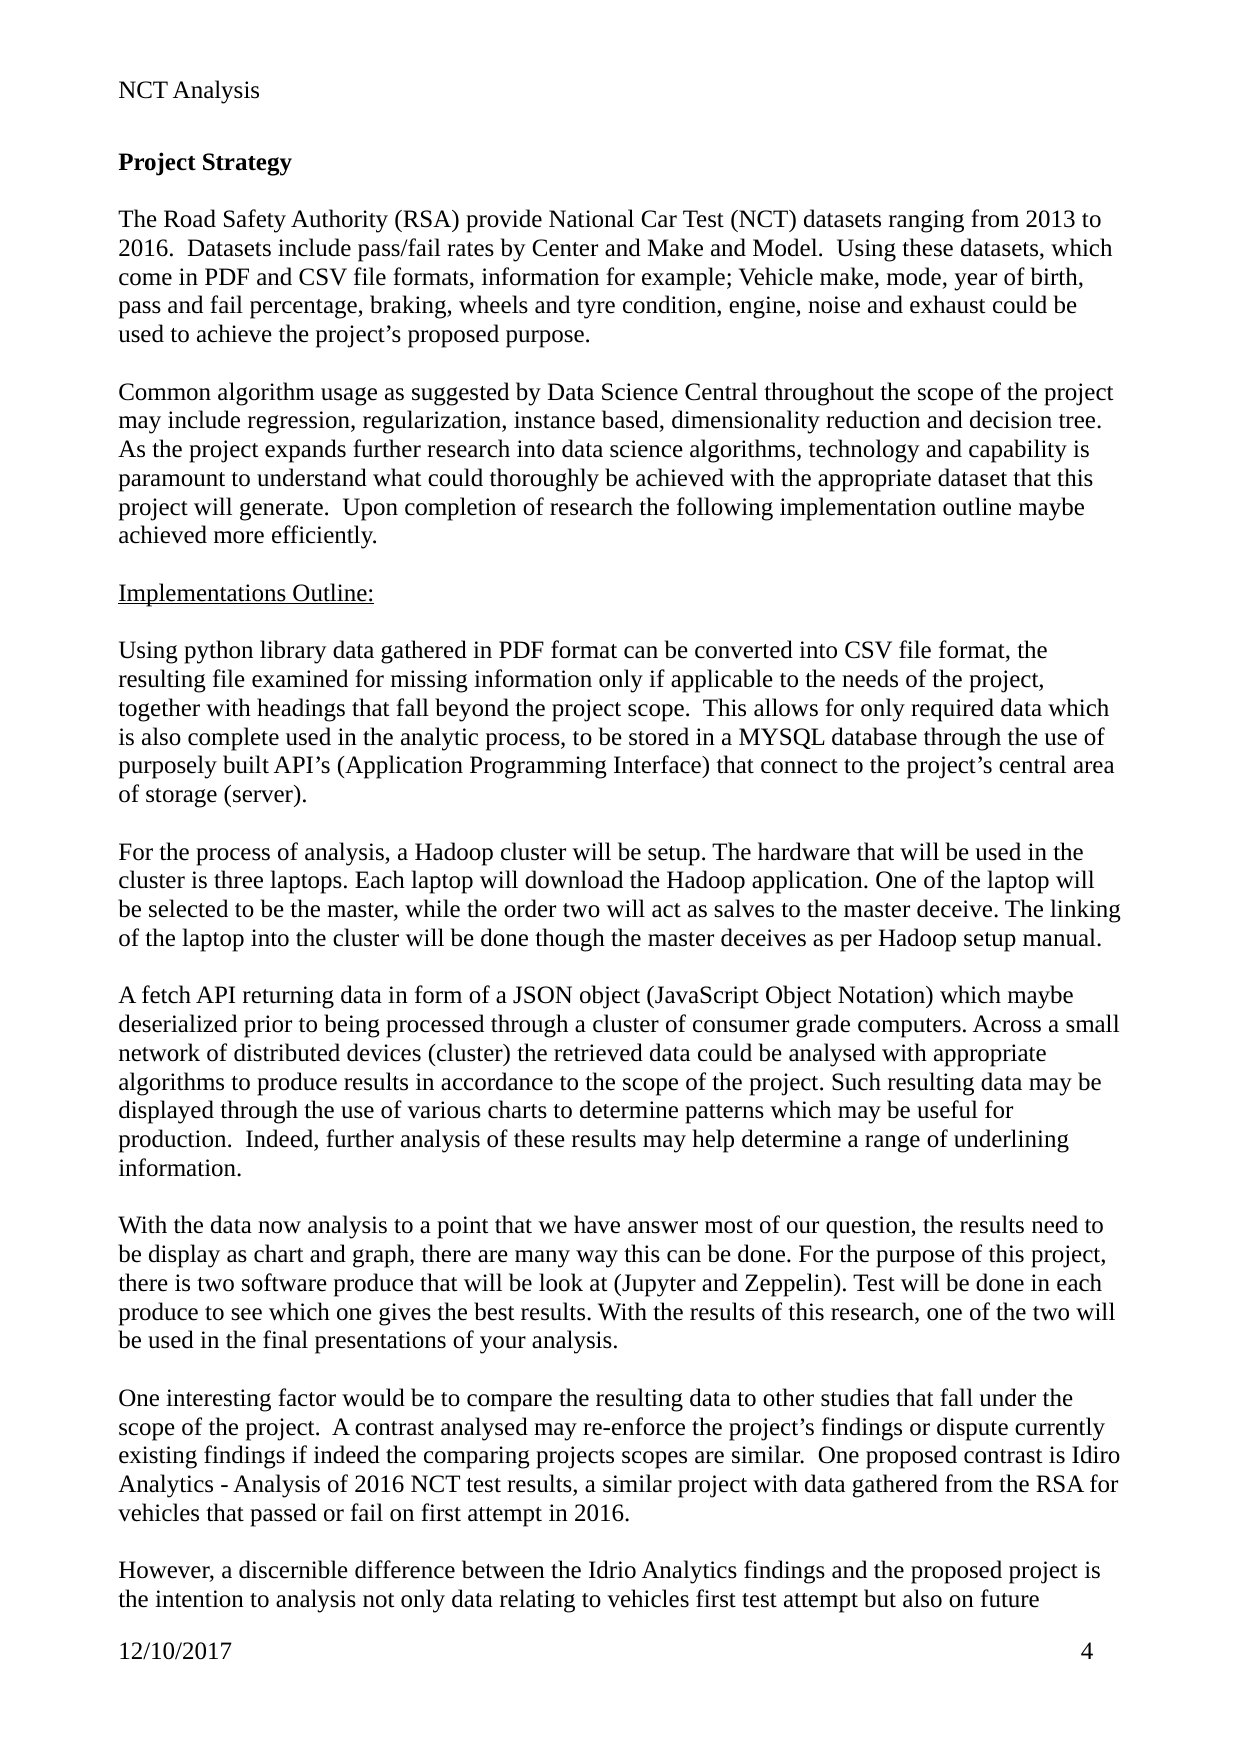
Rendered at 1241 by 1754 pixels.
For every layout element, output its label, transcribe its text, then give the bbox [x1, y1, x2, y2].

text One interesting factor would be to compare the resulting data to other studies that fall under the scope of the project. A contrast analysed may re-enforce the project’s findings or dispute currently existing findings if indeed the comparing projects scopes are similar. One proposed contrast is Idiro Analytics - Analysis of 2016 NCT test results, a similar project with data gathered from the RSA for vehicles that passed or fail on first attempt in 2016. [118, 1383, 1122, 1527]
text Using python library data gathered in PDF format can be converted into CSV file format, the resulting file examined for missing information only if applicable to the needs of the project, together with headings that fall beyond the project scope. This allows for only required data which is also complete used in the analytic process, to be stored in a MYSQL database through the use of purposely built API’s (Application Programming Interface) that connect to the project’s central area of storage (server). [118, 636, 1122, 808]
text For the process of analysis, a Hadoop cluster will be setup. The hardware that will be used in the cluster is three laptops. Each laptop will download the Hadoop application. One of the laptop will be selected to be the master, while the order two will act as salves to the master deceive. The linking of the laptop into the cluster will be done though the master deceives as per Hadoop setup manual. [118, 837, 1122, 952]
text A fetch API returning data in form of a JSON object (JavaScript Object Notation) which maybe deserialized prior to being processed through a cluster of consumer grade computers. Across a small network of distributed devices (cluster) the retrieved data could be analysed with appropriate algorithms to produce results in accordance to the scope of the project. Such resulting data may be displayed through the use of various charts to determine patterns which may be useful for production. Indeed, further analysis of these results may help determine a range of underlining information. [118, 981, 1122, 1182]
text Project Strategy [118, 147, 1122, 176]
text Common algorithm usage as suggested by Data Science Central throughout the scope of the project may include regression, regularization, instance based, dimensionality reduction and decision tree. As the project expands further research into data science algorithms, technology and capability is paramount to understand what could thoroughly be achieved with the appropriate dataset that this project will generate. Upon completion of research the following implementation outline maybe achieved more efficiently. [118, 377, 1122, 549]
text The Road Safety Authority (RSA) provide National Car Test (NCT) datasets ranging from 2013 to 2016. Datasets include pass/fail rates by Center and Make and Model. Using these datasets, which come in PDF and CSV file formats, information for example; Vehicle make, mode, year of birth, pass and fail percentage, braking, wheels and tyre condition, engine, noise and exhaust could be used to achieve the project’s proposed purpose. [118, 204, 1122, 348]
text Implementations Outline: [118, 578, 1122, 607]
text However, a discernible difference between the Idrio Analytics findings and the proposed project is the intention to analysis not only data relating to vehicles first test attempt but also on future [118, 1556, 1122, 1613]
text With the data now analysis to a point that we have answer most of our question, the results need to be display as chart and graph, there are many way this can be done. For the purpose of this project, there is two software produce that will be look at (Jupyter and Zeppelin). Test will be done in each produce to see which one gives the best results. With the results of this research, one of the two will be used in the final presentations of your analysis. [118, 1211, 1122, 1354]
